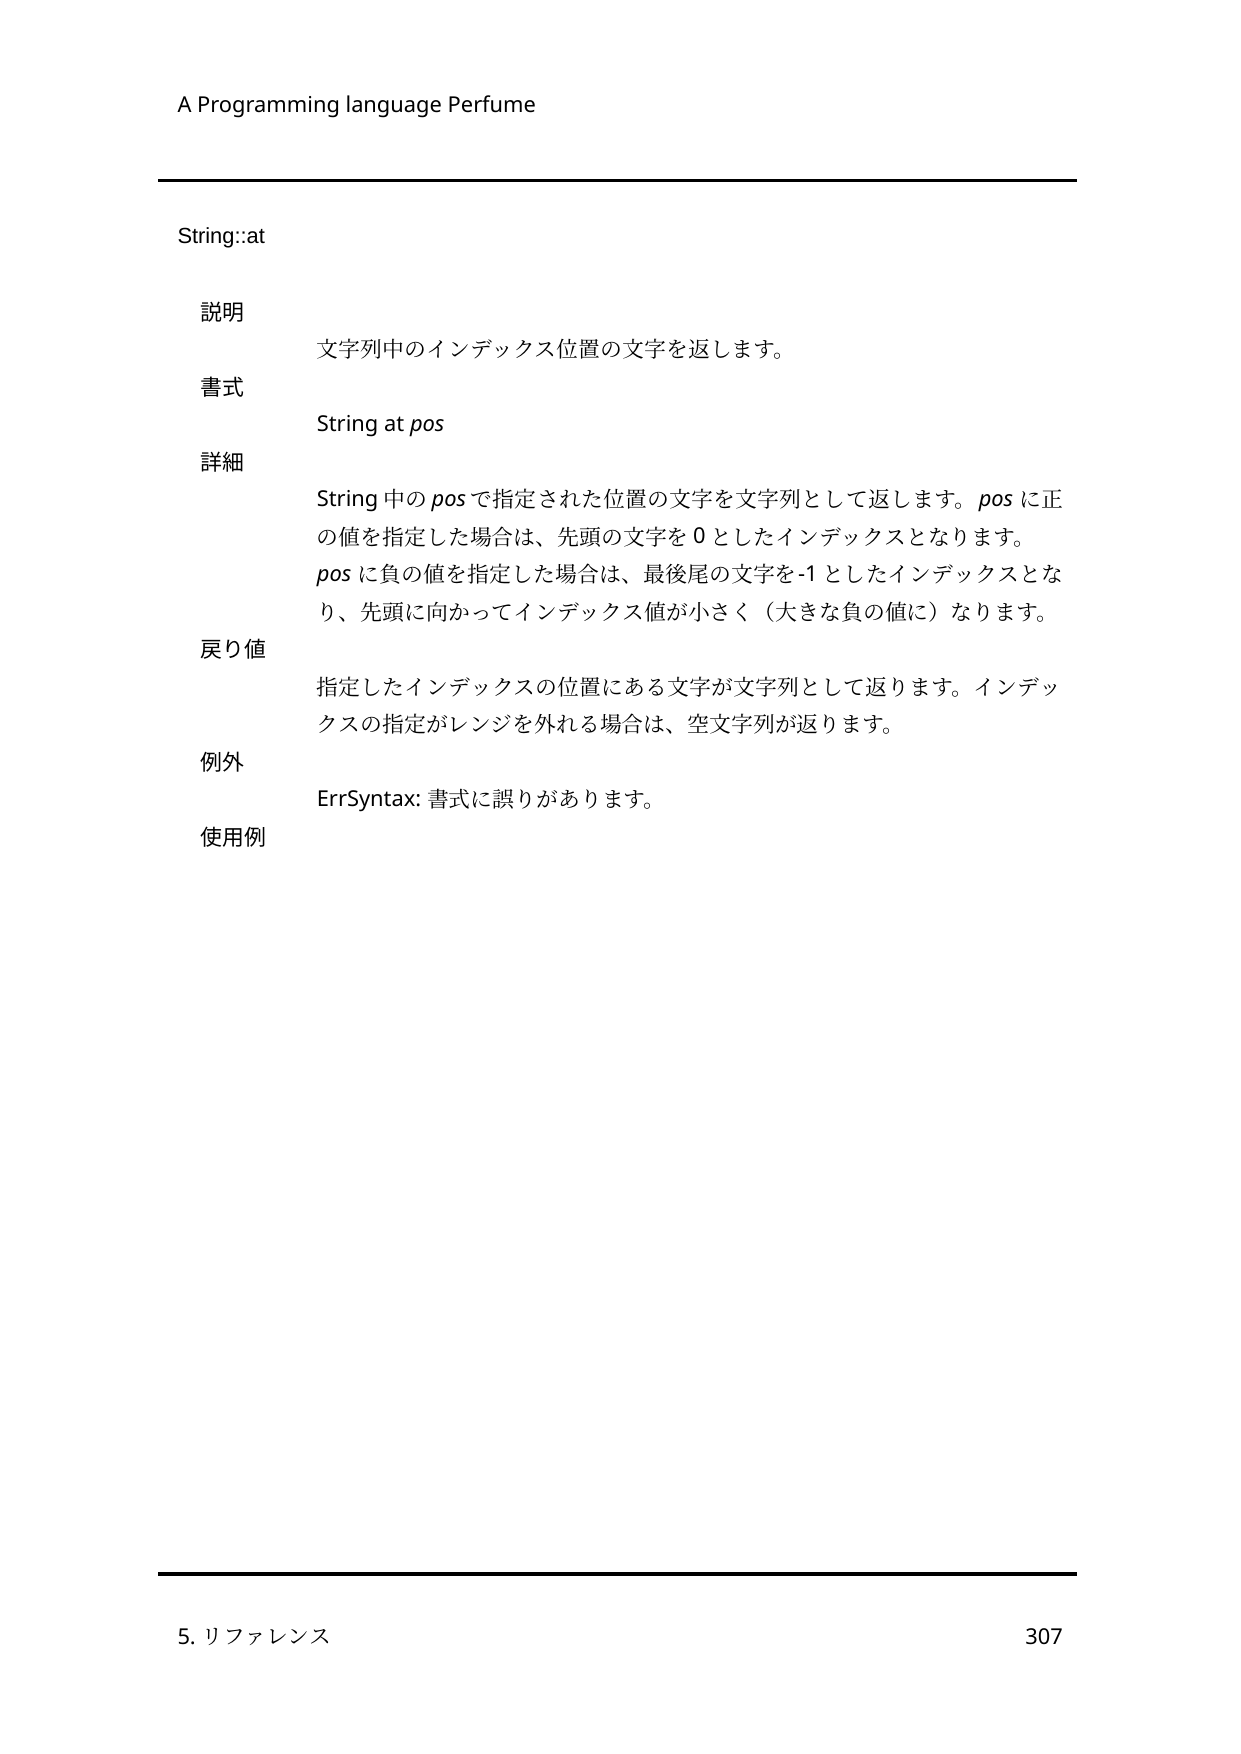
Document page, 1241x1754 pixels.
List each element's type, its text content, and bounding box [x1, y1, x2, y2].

table_cell 使用例 [200, 817, 317, 854]
table_cell [317, 817, 1063, 854]
table_cell String中のposで指定された位置の文字を文字列として返します。pos に正の値を指定した場合は、先頭の文字を0としたインデックスとなります。 pos に負の値を指定した場合は、最後尾の文字を-1としたインデックスとなり、先頭に向かってインデックス値が小さく（大きな負の値に）なります。 [317, 442, 1063, 629]
table_cell String at pos [317, 367, 1063, 442]
table_cell 詳細 [200, 442, 317, 629]
table_cell 戻り値 [200, 629, 317, 742]
table_cell 書式 [200, 367, 317, 442]
table_header 文字列中のインデックス位置の文字を返します。 [317, 292, 1063, 367]
subtitle String::at [177, 217, 1063, 254]
table_header 説明 [200, 292, 317, 367]
table_cell ErrSyntax: 書式に誤りがあります。 [317, 742, 1063, 817]
table_cell 指定したインデックスの位置にある文字が文字列として返ります。インデックスの指定がレンジを外れる場合は、空文字列が返ります。 [317, 629, 1063, 742]
table_cell 例外 [200, 742, 317, 817]
